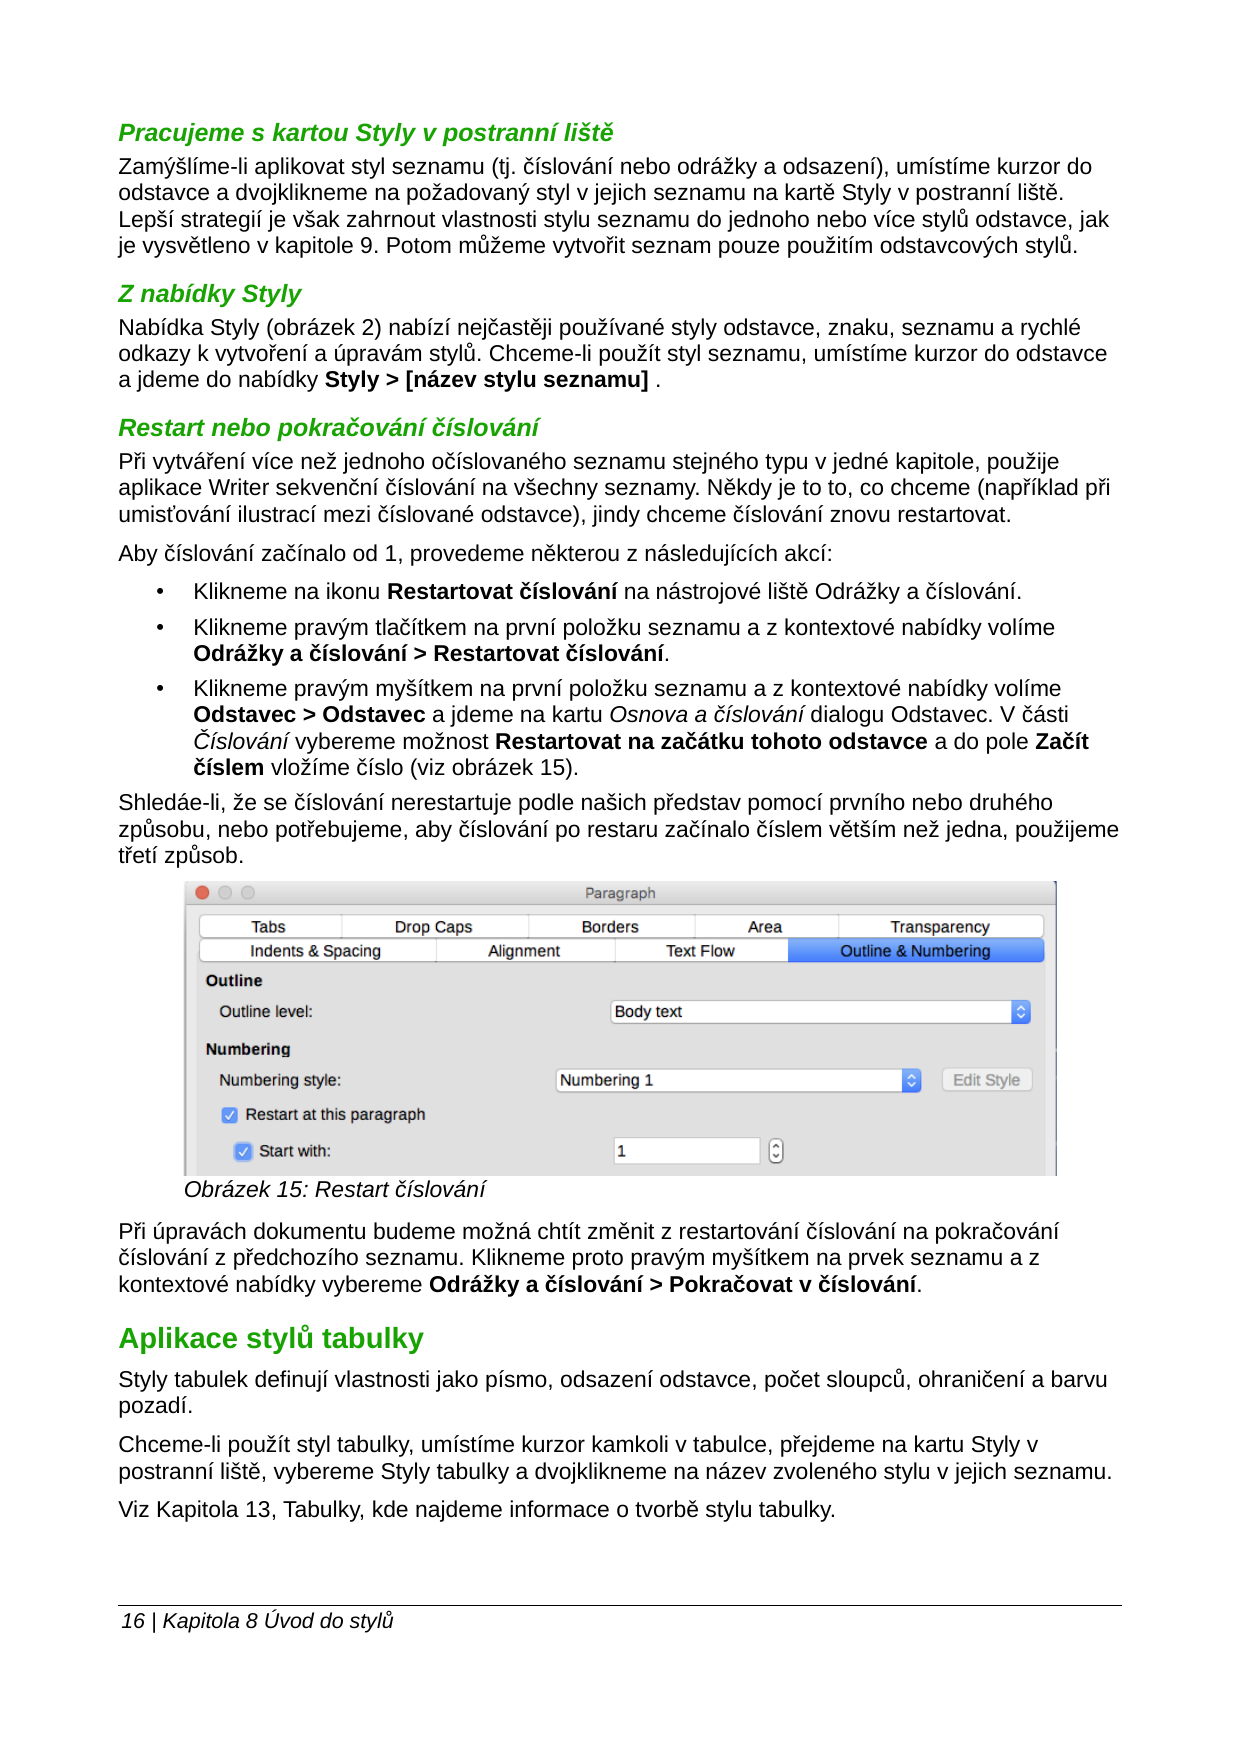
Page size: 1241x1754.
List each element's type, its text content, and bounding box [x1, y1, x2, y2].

subtitle Aplikace stylů tabulky [118, 1321, 1122, 1354]
list Klikneme na ikonu Restartovat číslování na nástrojové liště Odrážky a číslování. [156, 578, 1122, 605]
text Viz Kapitola 13, Tabulky, kde najdeme informace o tvorbě stylu tabulky. [118, 1496, 1122, 1523]
picture [183, 881, 1057, 1176]
text Při úpravách dokumentu budeme možná chtít změnit z restartování číslování na pokračování číslování z předchozího seznamu. Klikneme proto pravým myšítkem na prvek seznamu a z kontextové nabídky vybereme Odrážky a číslování > Pokračovat v číslování. [118, 1218, 1122, 1297]
subtitle Pracujeme s kartou Styly v postranní liště [118, 118, 1122, 147]
subtitle Restart nebo pokračování číslování [118, 413, 1122, 442]
text Zamýšlíme-li aplikovat styl seznamu (tj. číslování nebo odrážky a odsazení), umístíme kurzor do odstavce a dvojklikneme na požadovaný styl v jejich seznamu na kartě Styly v postranní liště. Lepší strategií je však zahrnout vlastnosti stylu seznamu do jednoho nebo více stylů odstavce, jak je vysvětleno v kapitole 9. Potom můžeme vytvořit seznam pouze použitím odstavcových stylů. [118, 153, 1122, 258]
subtitle Z nabídky Styly [118, 279, 1122, 308]
list Klikneme pravým myšítkem na první položku seznamu a z kontextové nabídky volíme Odstavec > Odstavec a jdeme na kartu Osnova a číslování dialogu Odstavec. V části Číslování vybereme možnost Restartovat na začátku tohoto odstavce a do pole Začít číslem vložíme číslo (viz obrázek 15). [156, 675, 1122, 781]
text Nabídka Styly (obrázek 2) nabízí nejčastěji používané styly odstavce, znaku, seznamu a rychlé odkazy k vytvoření a úpravám stylů. Chceme-li použít styl seznamu, umístíme kurzor do odstavce a jdeme do nabídky Styly > [název stylu seznamu] . [118, 313, 1122, 393]
text Obrázek 15: Restart číslování [183, 1176, 1057, 1202]
text Chceme-li použít styl tabulky, umístíme kurzor kamkoli v tabulce, přejdeme na kartu Styly v postranní liště, vybereme Styly tabulky a dvojklikneme na název zvoleného stylu v jejich seznamu. [118, 1431, 1122, 1484]
list Klikneme pravým tlačítkem na první položku seznamu a z kontextové nabídky volíme Odrážky a číslování > Restartovat číslování. [156, 613, 1122, 666]
list Aby číslování začínalo od 1, provedeme některou z následujících akcí: [118, 539, 1122, 566]
text Při vytváření více než jednoho očíslovaného seznamu stejného typu v jedné kapitole, použije aplikace Writer sekvenční číslování na všechny seznamy. Někdy je to to, co chceme (například při umisťování ilustrací mezi číslované odstavce), jindy chceme číslování znovu restartovat. [118, 448, 1122, 527]
text Styly tabulek definují vlastnosti jako písmo, odsazení odstavce, počet sloupců, ohraničení a barvu pozadí. [118, 1366, 1122, 1419]
text Shledáe-li, že se číslování nerestartuje podle našich představ pomocí prvního nebo druhého způsobu, nebo potřebujeme, aby číslování po restaru začínalo číslem větším než jedna, použijeme třetí způsob. [118, 789, 1122, 868]
